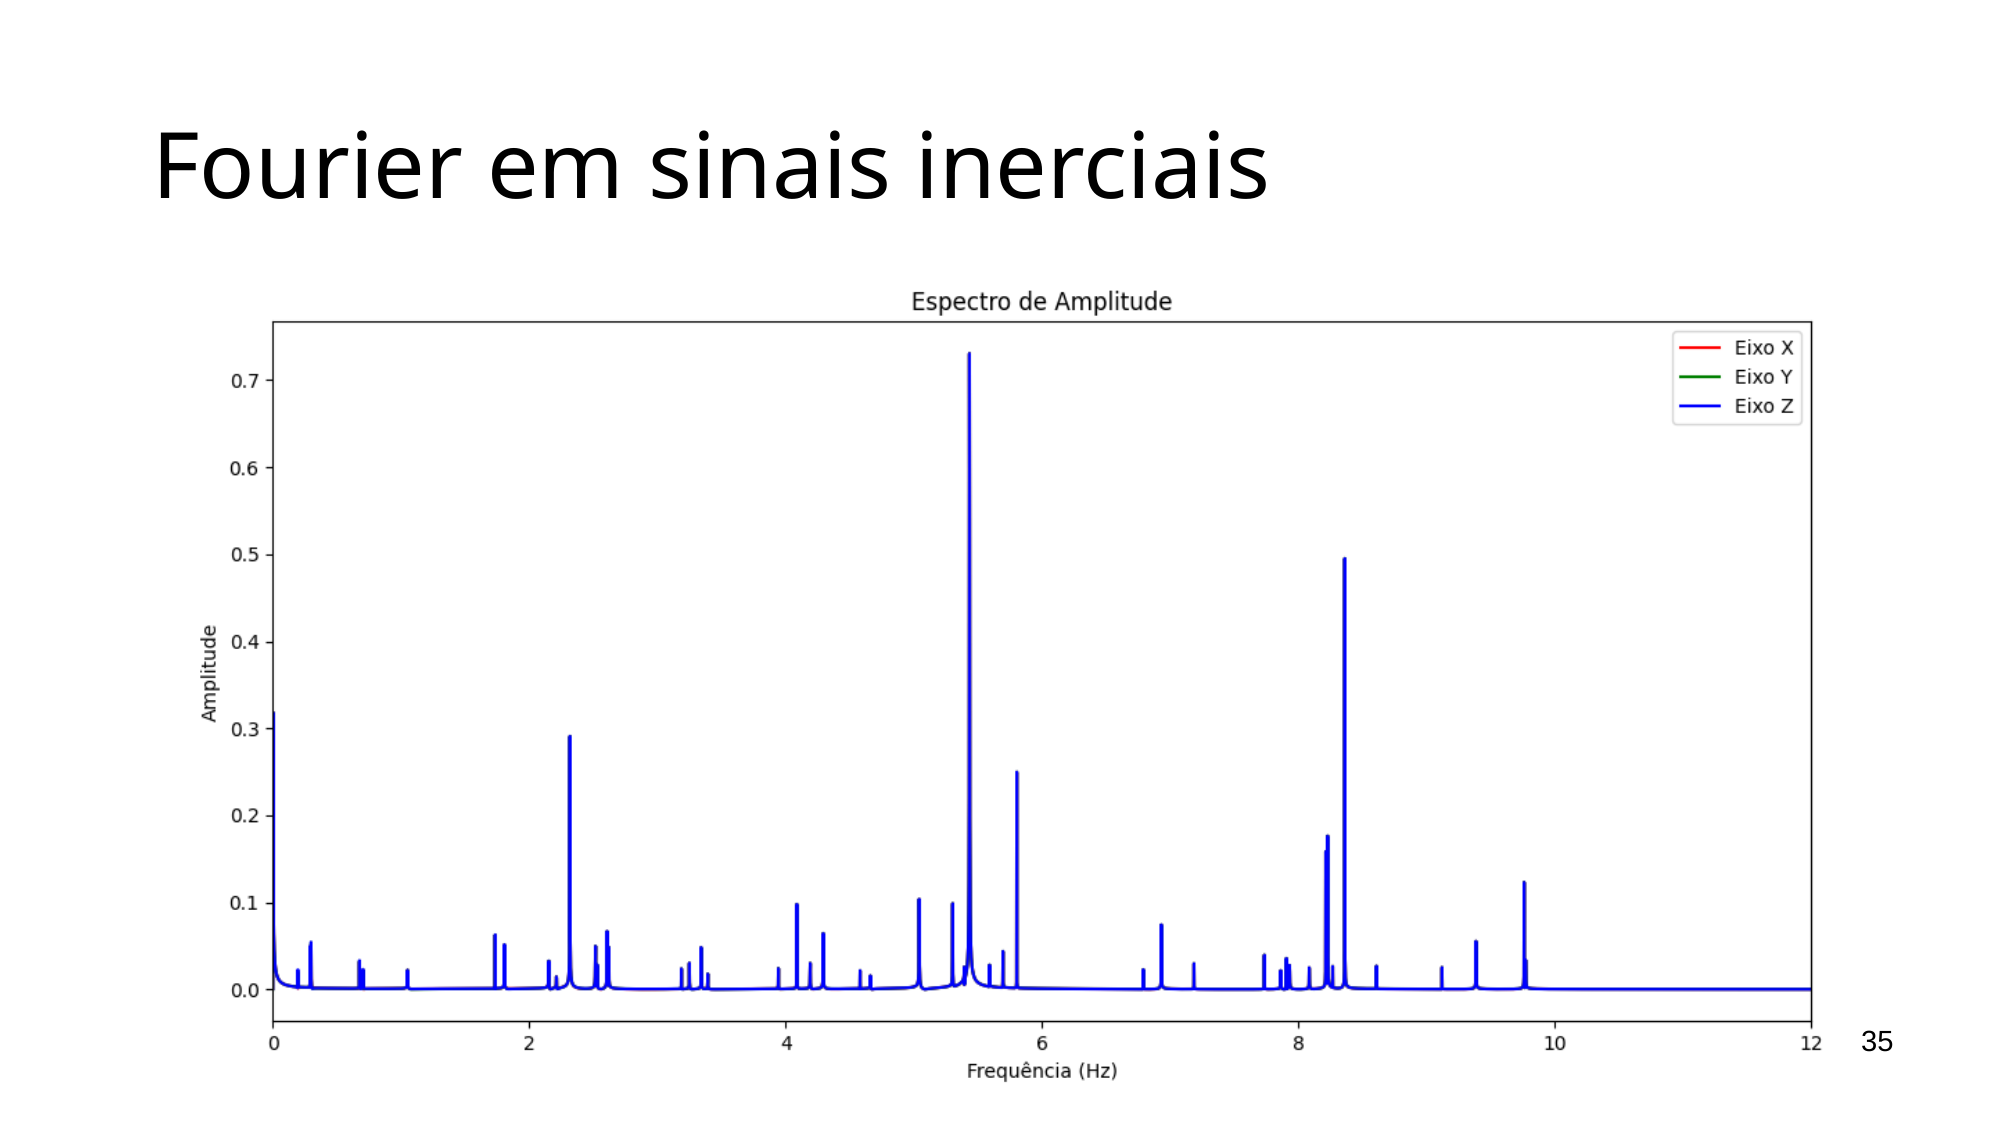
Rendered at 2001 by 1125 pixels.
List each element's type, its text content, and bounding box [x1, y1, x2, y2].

title Fourier em sinais inerciais [137, 59, 1863, 278]
picture [187, 277, 1837, 1097]
text_box [1846, 1017, 2000, 1088]
